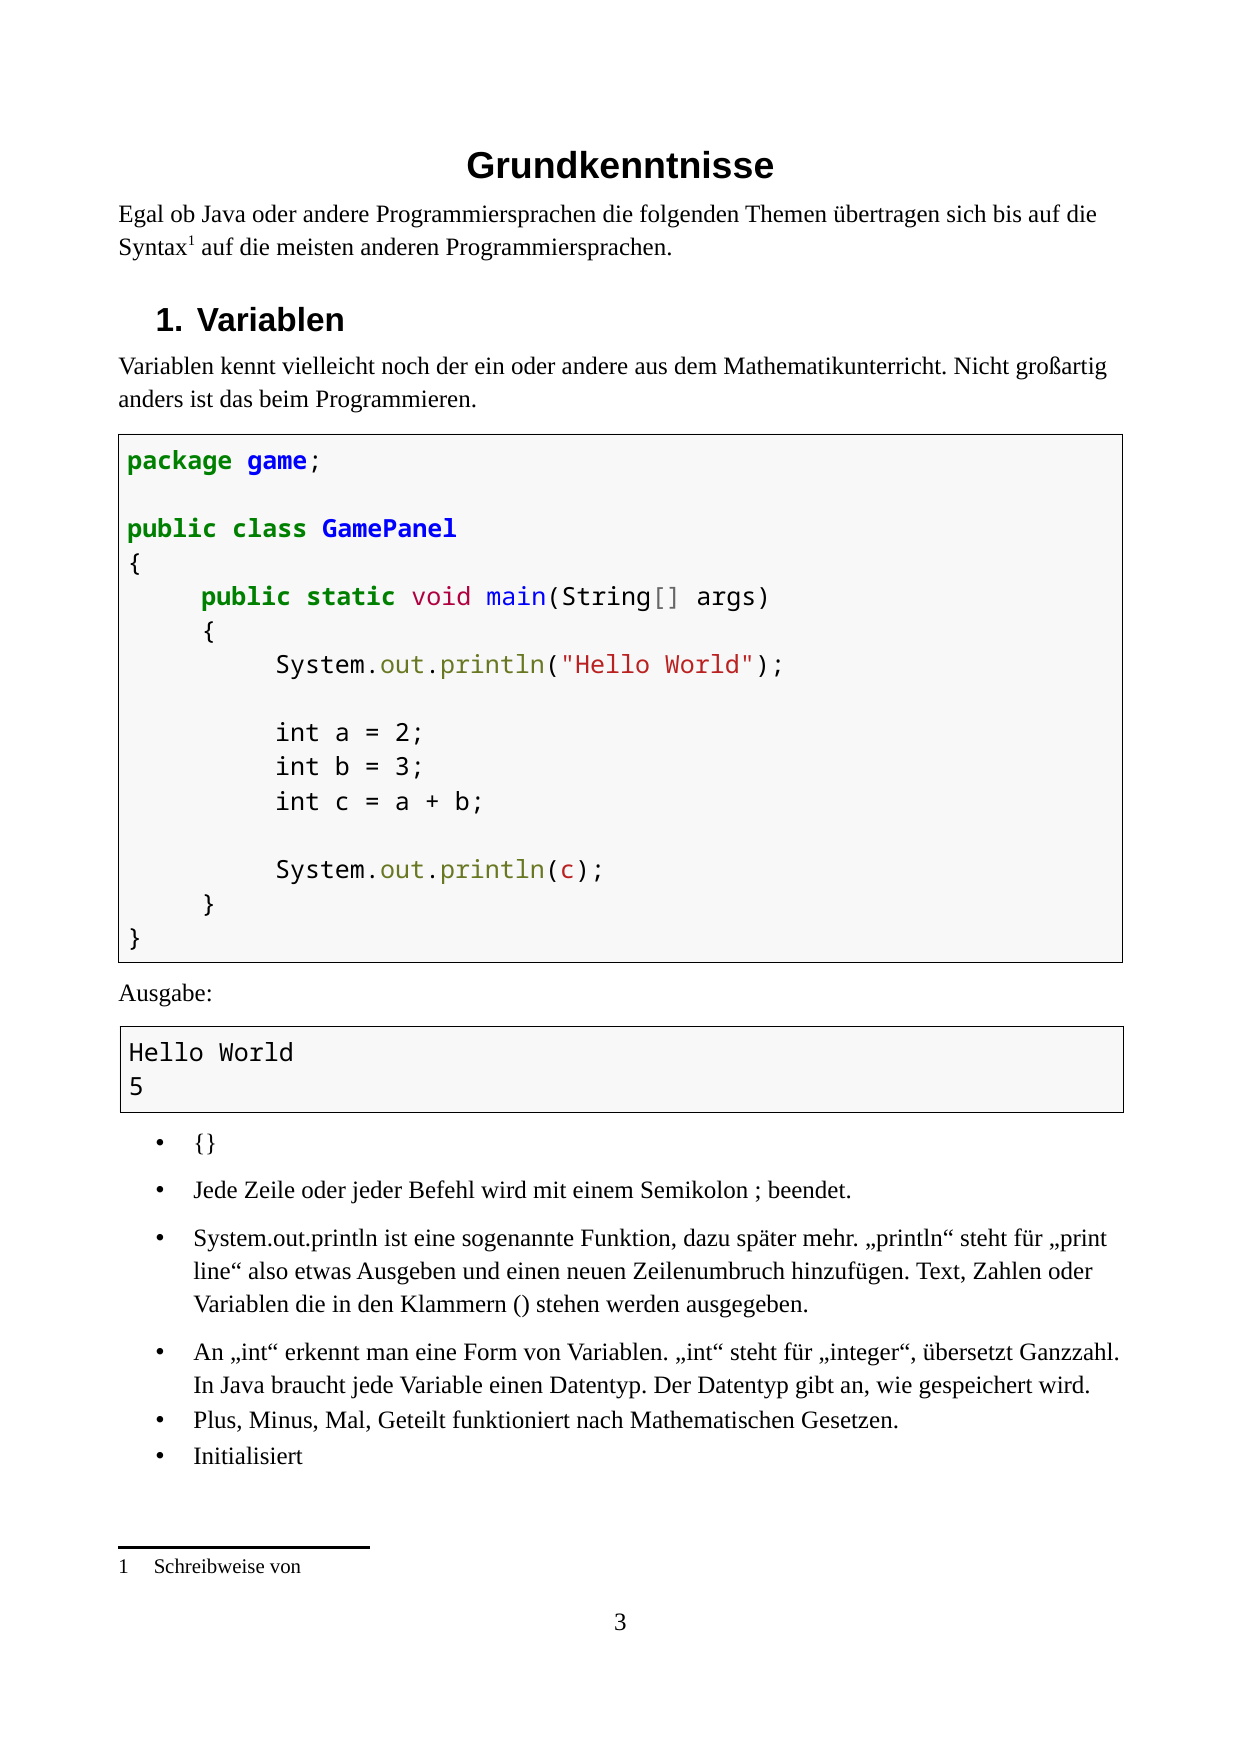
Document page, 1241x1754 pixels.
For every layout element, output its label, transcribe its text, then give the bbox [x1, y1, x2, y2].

list Jede Zeile oder jeder Befehl wird mit einem Semikolon ; beendet. [156, 1176, 1122, 1204]
text Hello World [128, 1035, 1114, 1069]
text { [127, 545, 1113, 579]
text public static void main(String[] args) [127, 579, 1113, 613]
text 5 [128, 1069, 1114, 1103]
text Variablen kennt vielleicht noch der ein oder andere aus dem Mathematikunterricht. Nicht großartig anders ist das beim Programmieren. [118, 351, 1122, 413]
text Egal ob Java oder andere Programmiersprachen die folgenden Themen übertragen sich bis auf die Syntax auf die meisten anderen Programmiersprachen. [118, 199, 1122, 261]
text } [127, 919, 1113, 953]
list {} [156, 1113, 1122, 1157]
text package game; [127, 442, 1113, 477]
text } [127, 885, 1113, 919]
subtitle Variablen [155, 300, 1122, 339]
list Initialisiert [156, 1441, 1122, 1470]
text System.out.println(c); [127, 851, 1113, 885]
list An „int“ erkennt man eine Form von Variablen. „int“ steht für „integer“, übersetzt Ganzzahl. In Java braucht jede Variable einen Datentyp. Der Datentyp gibt an, wie gespeichert wird. [156, 1337, 1122, 1399]
text int c = a + b; [127, 783, 1113, 817]
text public class GamePanel [127, 511, 1113, 545]
list Plus, Minus, Mal, Geteilt funktioniert nach Mathematischen Gesetzen. [156, 1406, 1122, 1434]
text int b = 3; [127, 749, 1113, 783]
text int a = 2; [127, 715, 1113, 749]
text { [127, 613, 1113, 647]
text Schreibweise von [118, 1553, 1122, 1578]
text Ausgabe: [118, 963, 1122, 1007]
subtitle Grundkenntnisse [118, 143, 1122, 186]
text System.out.println("Hello World"); [127, 647, 1113, 681]
list System.out.println ist eine sogenannte Funktion, dazu später mehr. „println“ steht für „print line“ also etwas Ausgeben und einen neuen Zeilenumbruch hinzufügen. Text, Zahlen oder Variablen die in den Klammern () stehen werden ausgegeben. [156, 1223, 1122, 1318]
